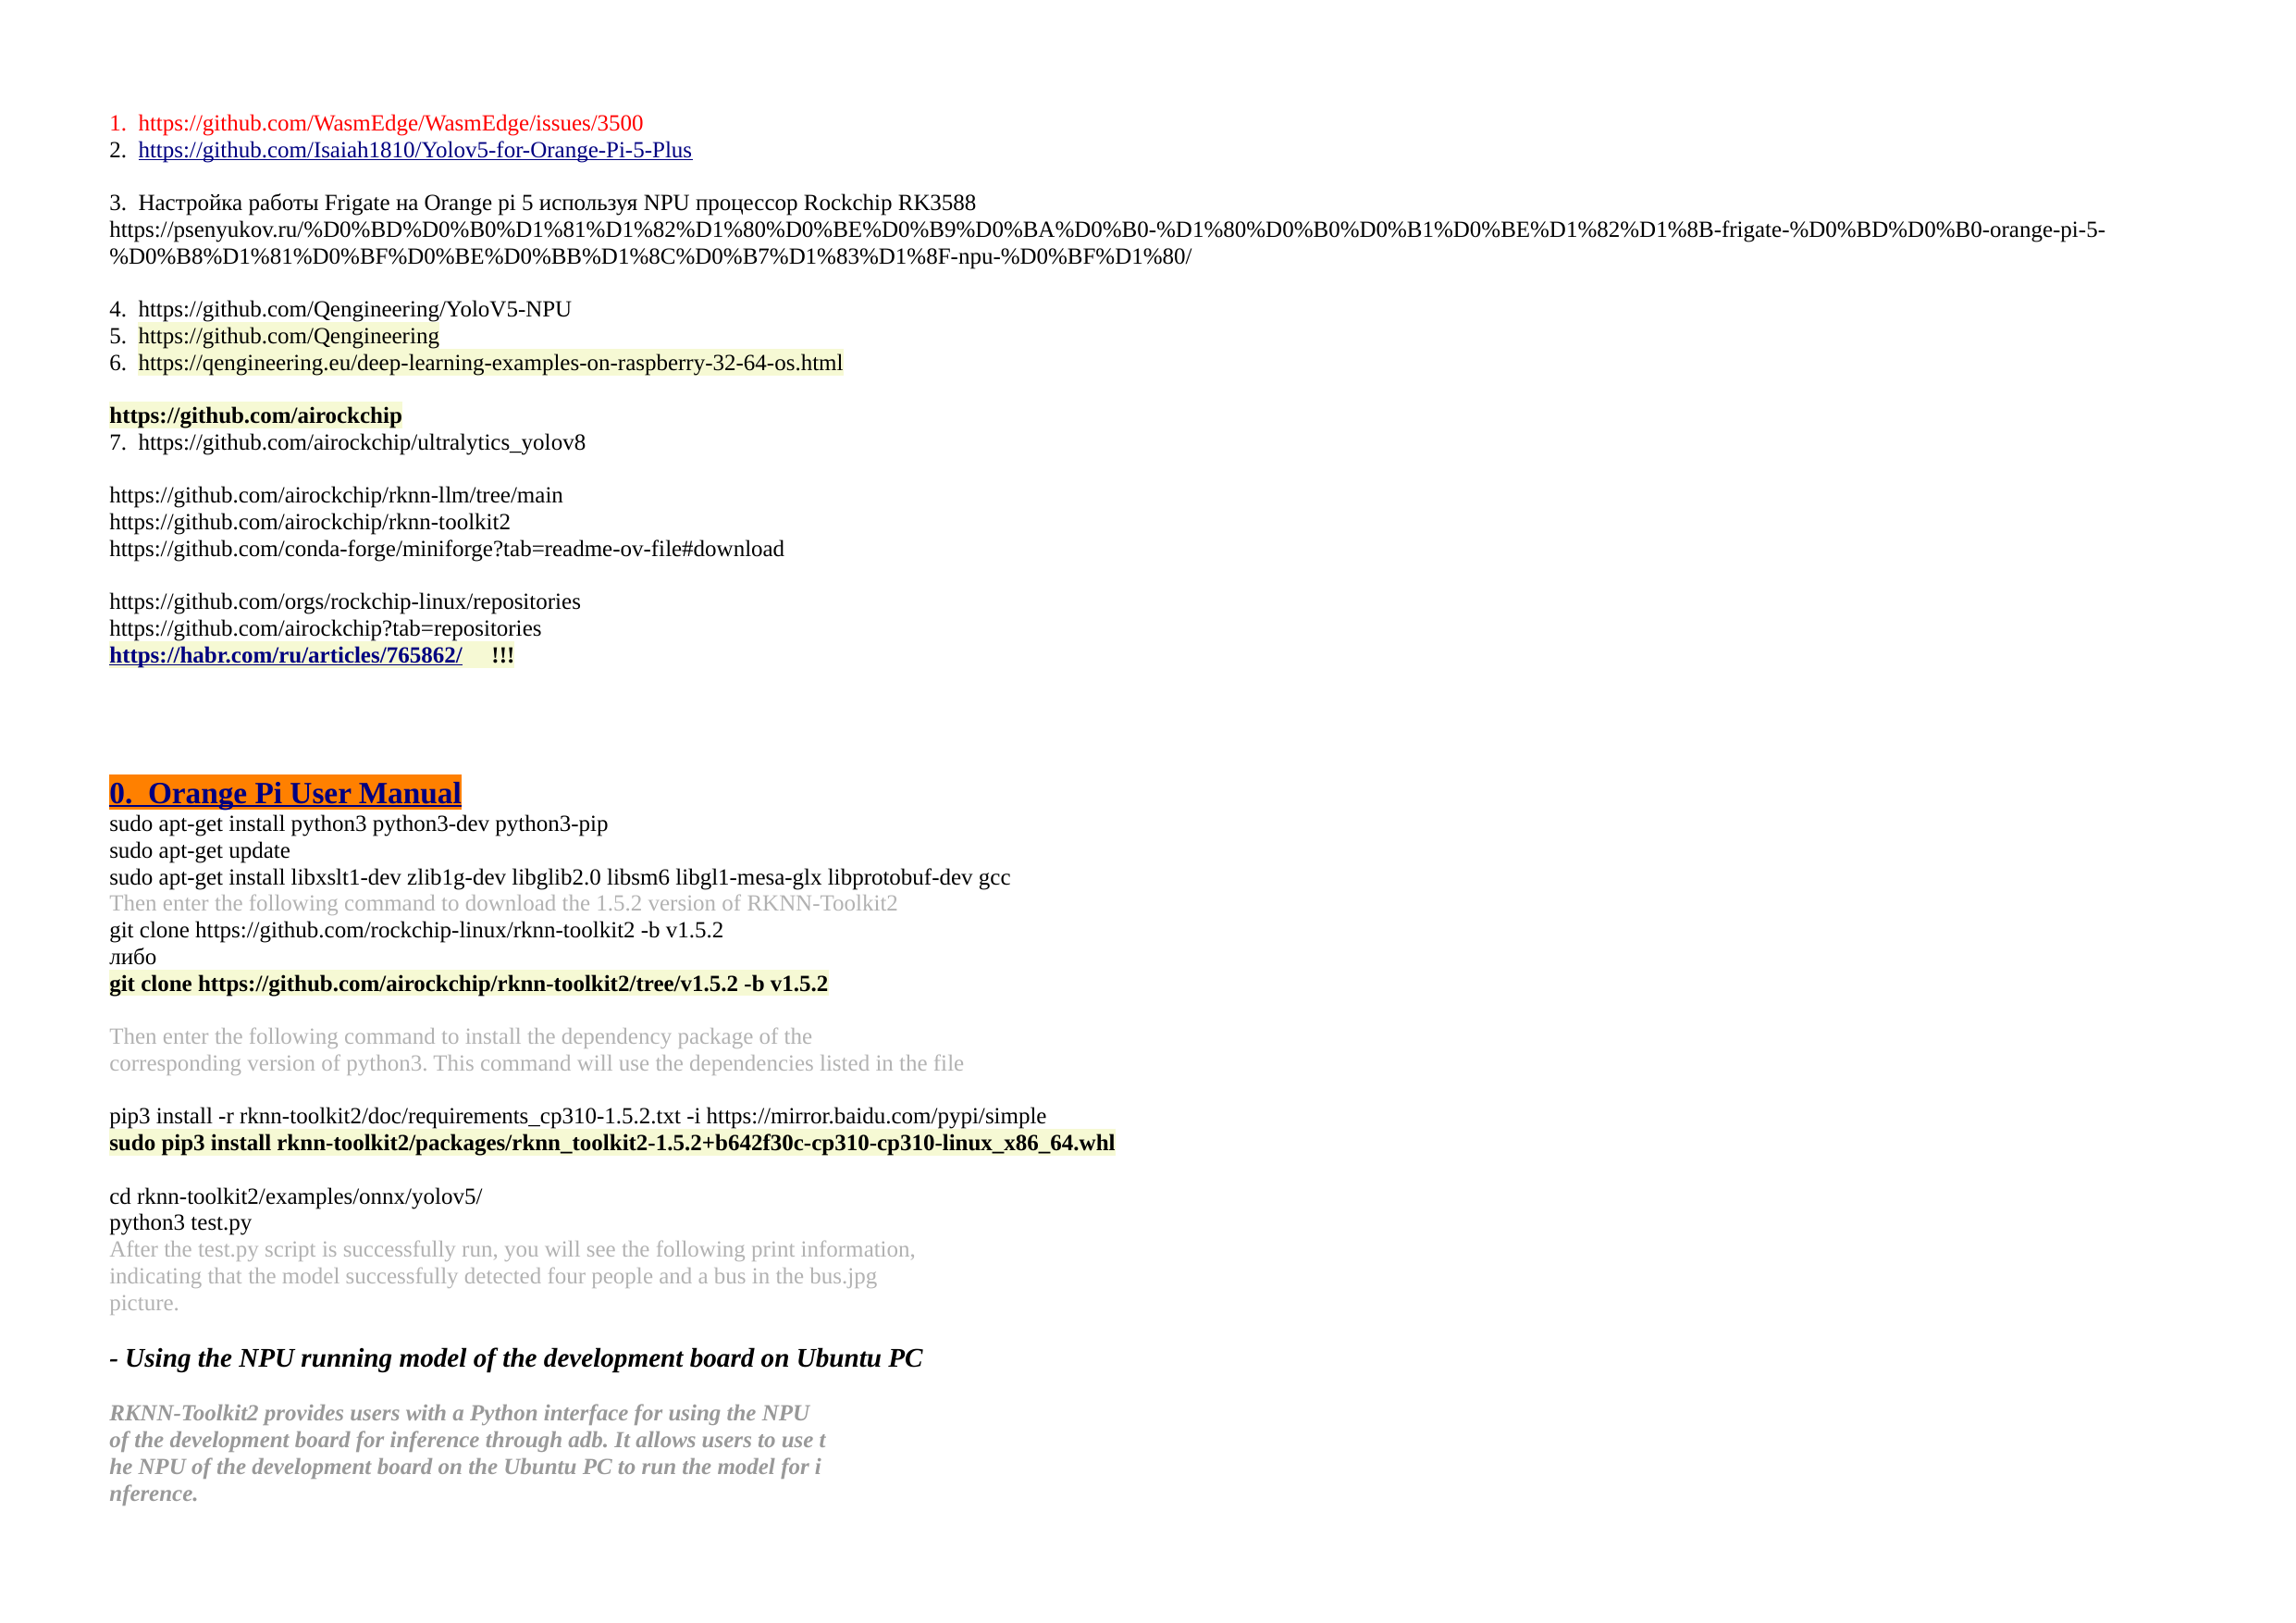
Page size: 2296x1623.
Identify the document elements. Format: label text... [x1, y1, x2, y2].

text 0. Orange Pi User Manual [109, 774, 2186, 810]
text 1. https://github.com/WasmEdge/WasmEdge/issues/3500 [109, 109, 2186, 136]
text python3 test.py [109, 1208, 2186, 1235]
text git clone https://github.com/airockchip/rknn-toolkit2/tree/v1.5.2 -b v1.5.2 [109, 970, 2186, 996]
text 3. Настройка работы Frigate на Orange pi 5 используя NPU процессор Rockchip RK3588 [109, 189, 2186, 216]
text indicating that the model successfully detected four people and a bus in the bus.jpg [109, 1262, 2186, 1289]
text 4. https://github.com/Qengineering/YoloV5-NPU [109, 295, 2186, 322]
text https://psenyukov.ru/%D0%BD%D0%B0%D1%81%D1%82%D1%80%D0%BE%D0%B9%D0%BA%D0%B0-%D1%80%D0%B0%D0%B1%D0%BE%D1%82%D1%8B-frigate-%D0%BD%D0%B0-orange-pi-5-%D0%B8%D1%81%D0%BF%D0%BE%D0%BB%D1%8C%D0%B7%D1%83%D1%8F-npu-%D0%BF%D1%80/ [109, 216, 2186, 269]
text he NPU of the development board on the Ubuntu PC to run the model for i [109, 1453, 2186, 1480]
text RKNN-Toolkit2 provides users with a Python interface for using the NPU [109, 1399, 2186, 1426]
text Then enter the following command to install the dependency package of the [109, 1022, 2186, 1049]
text git clone https://github.com/rockchip-linux/rknn-toolkit2 -b v1.5.2 [109, 916, 2186, 943]
text sudo apt-get update [109, 836, 2186, 863]
text https://habr.com/ru/articles/765862/ !!! [109, 641, 2186, 668]
text - Using the NPU running model of the development board on Ubuntu PC [109, 1342, 2186, 1373]
text of the development board for inference through adb. It allows users to use t [109, 1426, 2186, 1453]
text https://github.com/airockchip/rknn-toolkit2 [109, 508, 2186, 535]
text 5. https://github.com/Qengineering [109, 322, 2186, 349]
text либо [109, 943, 2186, 970]
text nference. [109, 1480, 2186, 1505]
text https://github.com/conda-forge/miniforge?tab=readme-ov-file#download [109, 535, 2186, 562]
text pip3 install -r rknn-toolkit2/doc/requirements_cp310-1.5.2.txt -i https://mirror.baidu.com/pypi/simple [109, 1102, 2186, 1129]
text 6. https://qengineering.eu/deep-learning-examples-on-raspberry-32-64-os.html [109, 349, 2186, 376]
text https://github.com/airockchip?tab=repositories [109, 614, 2186, 641]
text sudo apt-get install libxslt1-dev zlib1g-dev libglib2.0 libsm6 libgl1-mesa-glx libprotobuf-dev gcc [109, 863, 2186, 889]
text 7. https://github.com/airockchip/ultralytics_yolov8 [109, 428, 2186, 455]
text After the test.py script is successfully run, you will see the following print information, [109, 1235, 2186, 1262]
text 2. https://github.com/Isaiah1810/Yolov5-for-Orange-Pi-5-Plus [109, 136, 2186, 163]
text https://github.com/airockchip [109, 402, 2186, 428]
text Then enter the following command to download the 1.5.2 version of RKNN-Toolkit2 [109, 889, 2186, 916]
text https://github.com/orgs/rockchip-linux/repositories [109, 588, 2186, 614]
text https://github.com/airockchip/rknn-llm/tree/main [109, 482, 2186, 508]
text corresponding version of python3. This command will use the dependencies listed in the file [109, 1049, 2186, 1076]
text sudo pip3 install rknn-toolkit2/packages/rknn_toolkit2-1.5.2+b642f30c-cp310-cp310-linux_x86_64.whl [109, 1129, 2186, 1156]
text picture. [109, 1289, 2186, 1315]
text sudo apt-get install python3 python3-dev python3-pip [109, 810, 2186, 836]
text cd rknn-toolkit2/examples/onnx/yolov5/ [109, 1183, 2186, 1208]
